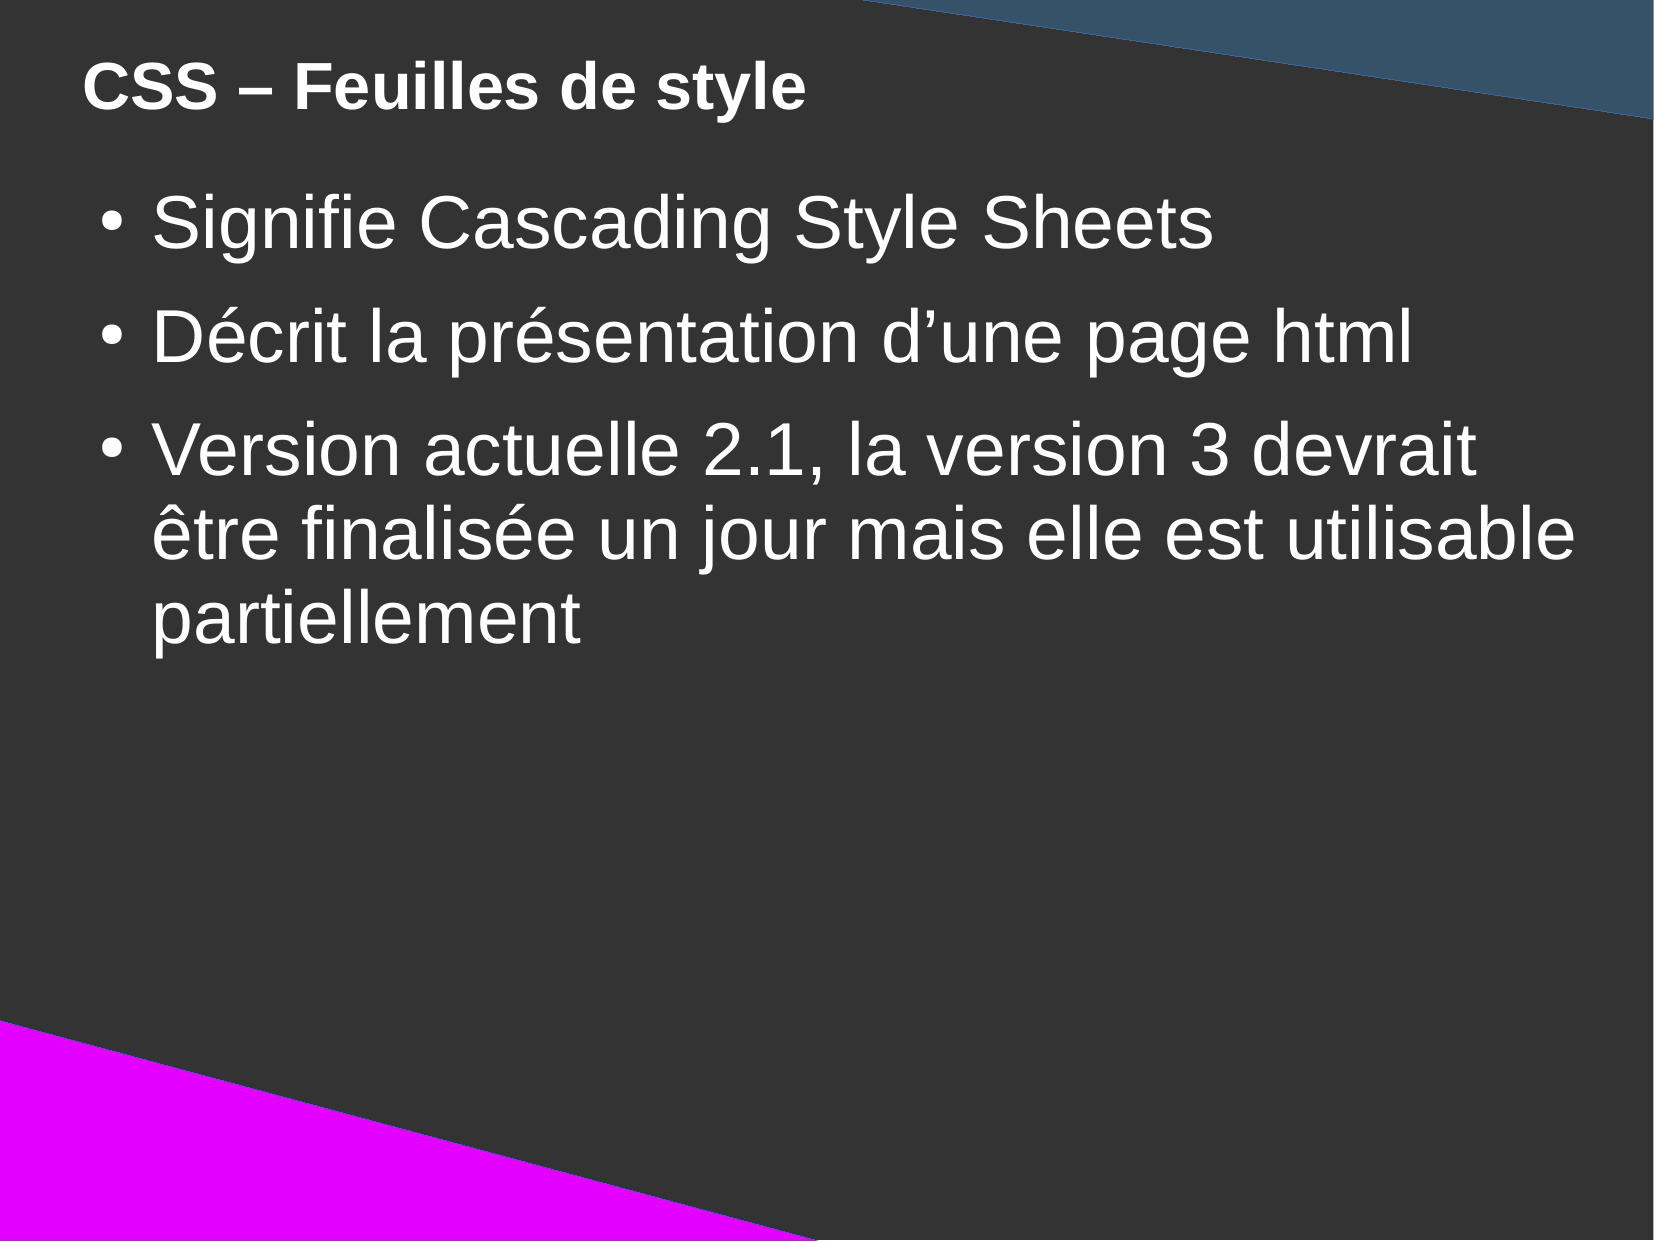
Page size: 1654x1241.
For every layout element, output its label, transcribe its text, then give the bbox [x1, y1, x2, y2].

title CSS – Feuilles de style [82, 49, 1571, 152]
text_box [0, 1020, 819, 1241]
list Signifie Cascading Style Sheets Décrit la présentation d’une page html Version actuelle 2.1, la version 3 devrait être finalisée un jour mais elle est utilisable partiellement [80, 180, 1605, 900]
text_box [863, 0, 1654, 119]
